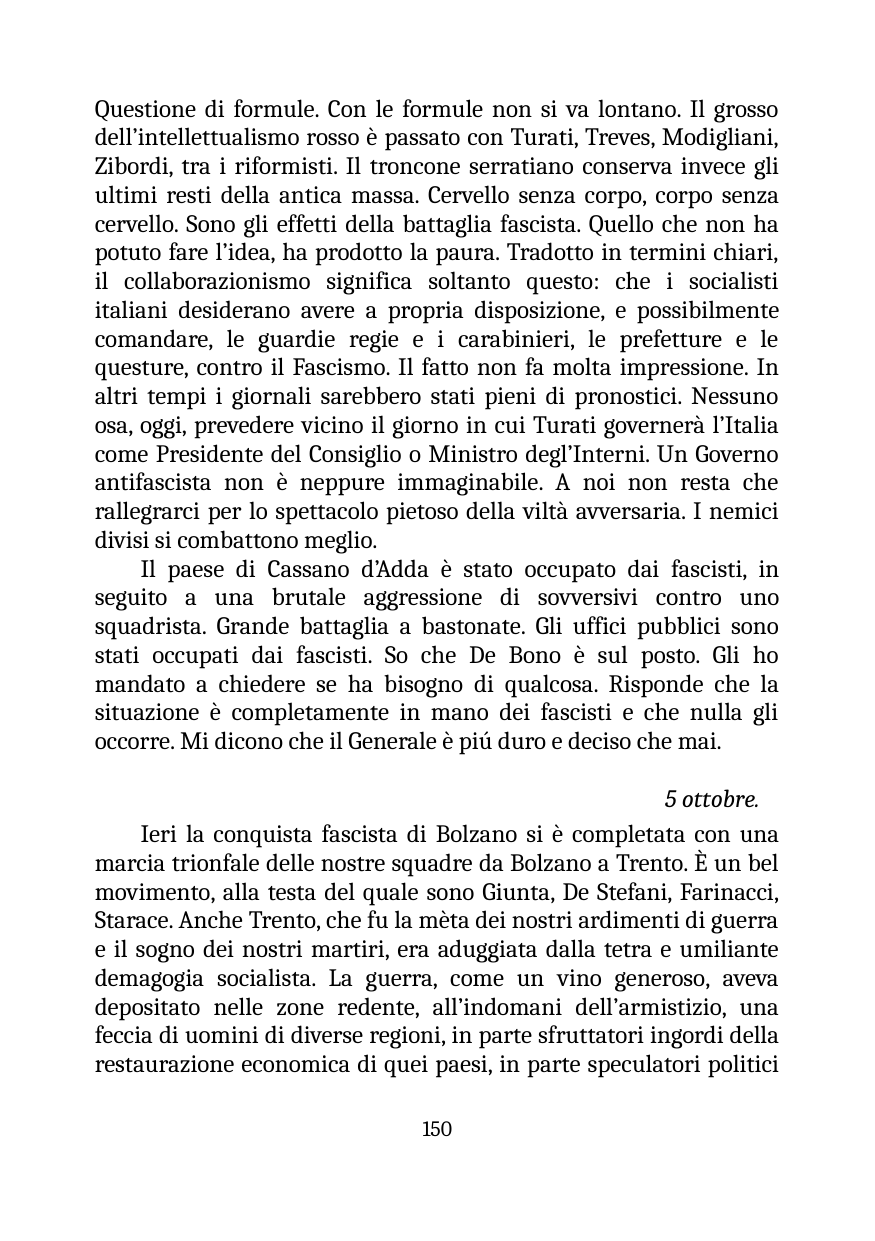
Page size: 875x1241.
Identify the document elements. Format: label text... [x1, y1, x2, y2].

text Ieri la conquista fascista di Bolzano si è completata con una marcia trionfale delle nostre squadre da Bolzano a Trento. È un bel movimento, alla testa del quale sono Giunta, De Stefani, Farinacci, Starace. Anche Trento, che fu la mèta dei nostri ardimenti di guerra e il sogno dei nostri martiri, era aduggiata dalla tetra e umiliante demagogia socialista. La guerra, come un vino generoso, aveva depositato nelle zone redente, all’indomani dell’armistizio, una feccia di uomini di diverse regioni, in parte sfruttatori ingordi della restaurazione economica di quei paesi, in parte speculatori politici [94, 820, 779, 1079]
text Il paese di Cassano d’Adda è stato occupato dai fascisti, in seguito a una brutale aggressione di sovversivi contro uno squadrista. Grande battaglia a bastonate. Gli uffici pubblici sono stati occupati dai fascisti. So che De Bono è sul posto. Gli ho mandato a chiedere se ha bisogno di qualcosa. Risponde che la situazione è completamente in mano dei fascisti e che nulla gli occorre. Mi dicono che il Generale è piú duro e deciso che mai. [94, 554, 779, 756]
text Questione di formule. Con le formule non si va lontano. Il grosso dell’intellettualismo rosso è passato con Turati, Treves, Modigliani, Zibordi, tra i riformisti. Il troncone serratiano conserva invece gli ultimi resti della antica massa. Cervello senza corpo, corpo senza cervello. Sono gli effetti della battaglia fascista. Quello che non ha potuto fare l’idea, ha prodotto la paura. Tradotto in termini chiari, il collaborazionismo significa soltanto questo: che i socialisti italiani desiderano avere a propria disposizione, e possibilmente comandare, le guardie regie e i carabinieri, le prefetture e le questure, contro il Fascismo. Il fatto non fa molta impressione. In altri tempi i giornali sarebbero stati pieni di pronostici. Nessuno osa, oggi, prevedere vicino il giorno in cui Turati governerà l’Italia come Presidente del Consiglio o Ministro degl’Interni. Un Governo antifascista non è neppure immaginabile. A noi non resta che rallegrarci per lo spettacolo pietoso della viltà avversaria. I nemici divisi si combattono meglio. [94, 94, 779, 554]
text 5 ottobre. [94, 785, 762, 814]
